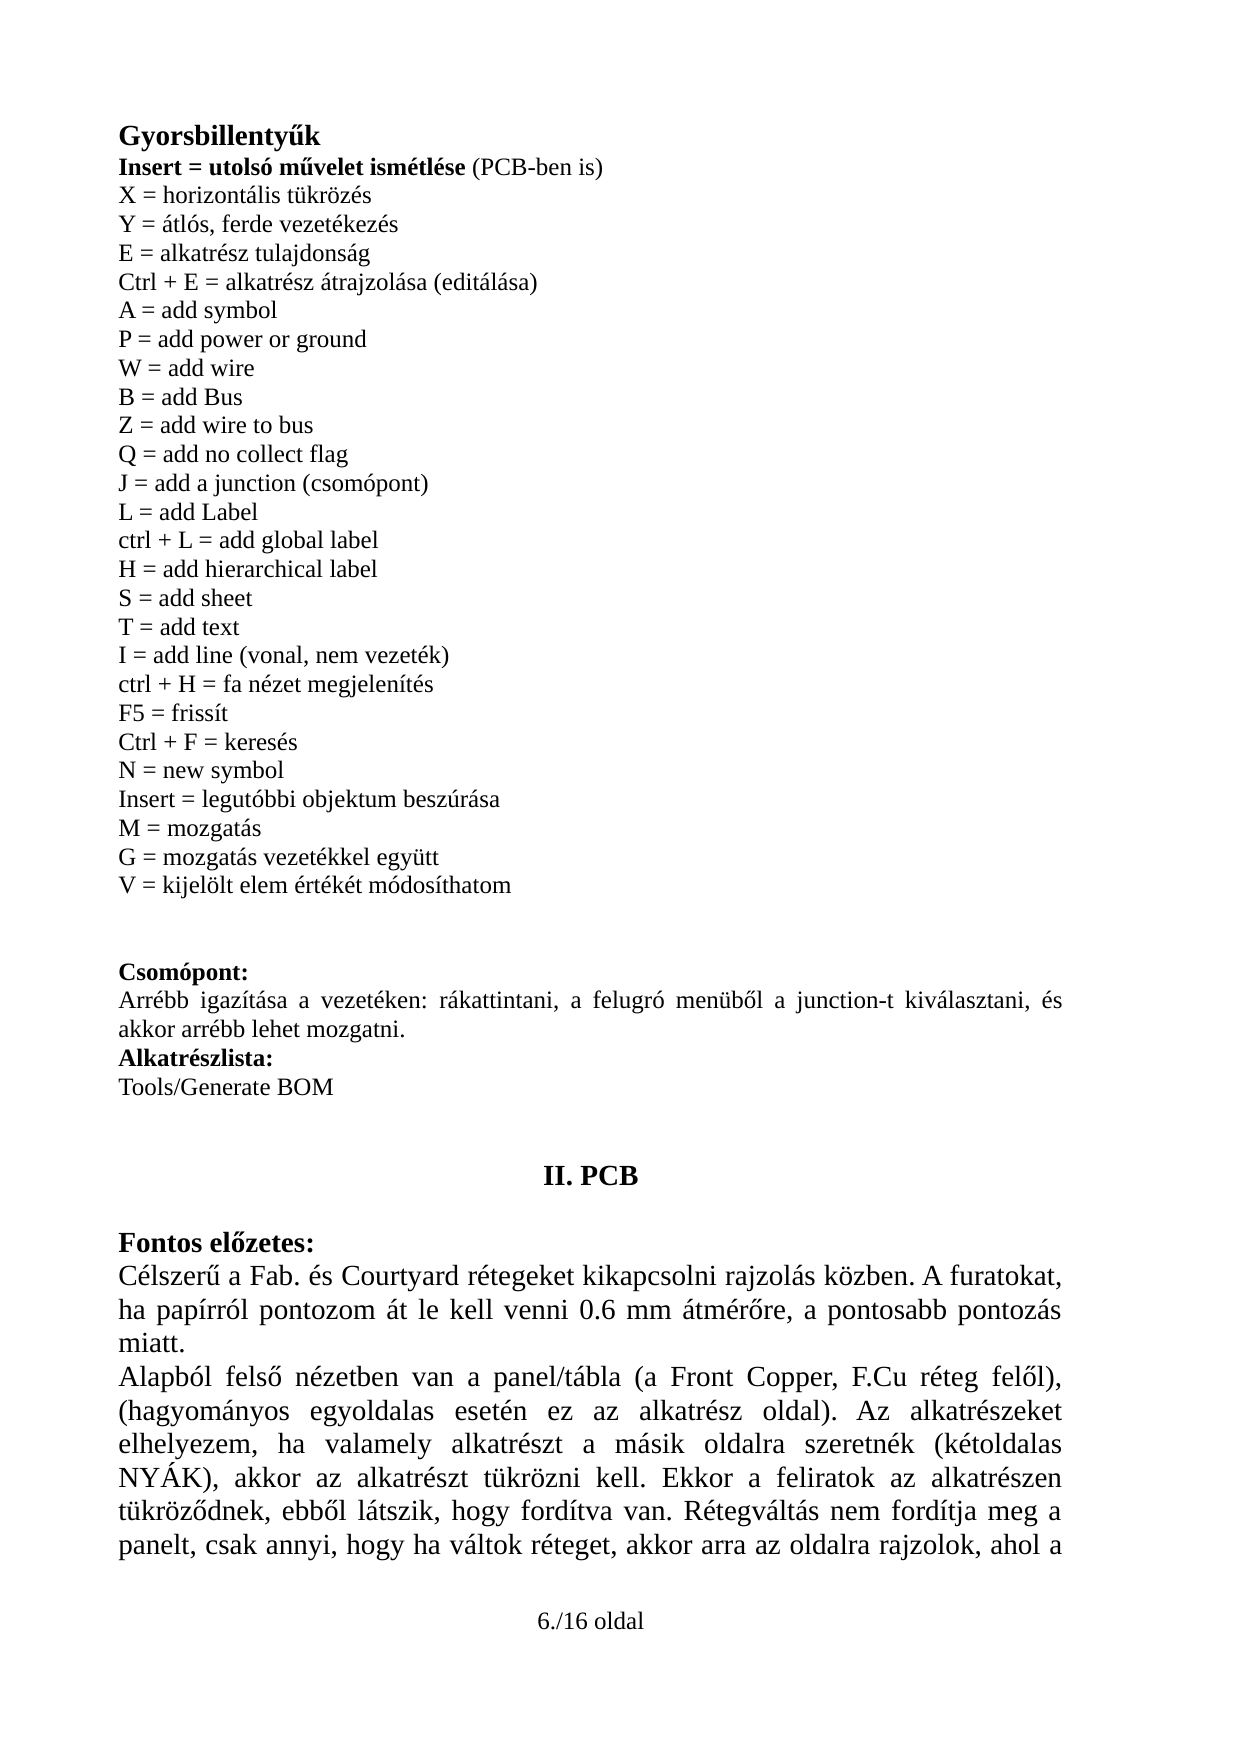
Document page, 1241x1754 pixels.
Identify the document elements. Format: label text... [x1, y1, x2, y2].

text Gyorsbillentyűk [118, 118, 1063, 152]
text P = add power or ground [118, 324, 1063, 353]
text S = add sheet [118, 583, 1063, 612]
text Célszerű a Fab. és Courtyard rétegeket kikapcsolni rajzolás közben. A furatokat, ha papírról pontozom át le kell venni 0.6 mm átmérőre, a pontosabb pontozás miatt. [118, 1258, 1063, 1359]
text Y = átlós, ferde vezetékezés [118, 209, 1063, 238]
text Ctrl + E = alkatrész átrajzolása (editálása) [118, 267, 1063, 295]
text B = add Bus [118, 382, 1063, 410]
text X = horizontális tükrözés [118, 180, 1063, 209]
text M = mozgatás [118, 813, 1063, 842]
text II. PCB [118, 1158, 1063, 1191]
text E = alkatrész tulajdonság [118, 238, 1063, 267]
text L = add Label [118, 497, 1063, 525]
text T = add text [118, 612, 1063, 640]
text A = add symbol [118, 295, 1063, 324]
text Fontos előzetes: [118, 1225, 1063, 1258]
text J = add a junction (csomópont) [118, 468, 1063, 497]
text Alapból felső nézetben van a panel/tábla (a Front Copper, F.Cu réteg felől),(hagyományos egyoldalas esetén ez az alkatrész oldal). Az alkatrészeket elhelyezem, ha valamely alkatrészt a másik oldalra szeretnék (kétoldalas NYÁK), akkor az alkatrészt tükrözni kell. Ekkor a feliratok az alkatrészen tükröződnek, ebből látszik, hogy fordítva van. Rétegváltás nem fordítja meg a panelt, csak annyi, hogy ha váltok réteget, akkor arra az oldalra rajzolok, ahol a [118, 1359, 1063, 1560]
text Tools/Generate BOM [118, 1072, 1063, 1100]
text Q = add no collect flag [118, 439, 1063, 468]
text H = add hierarchical label [118, 554, 1063, 583]
text ctrl + H = fa nézet megjelenítés [118, 669, 1063, 698]
text V = kijelölt elem értékét módosíthatom [118, 870, 1063, 899]
text ctrl + L = add global label [118, 525, 1063, 554]
text Alkatrészlista: [118, 1043, 1063, 1072]
text Insert = utolsó művelet ismétlése (PCB-ben is) [118, 152, 1063, 180]
text G = mozgatás vezetékkel együtt [118, 842, 1063, 870]
text Insert = legutóbbi objektum beszúrása [118, 784, 1063, 813]
text Z = add wire to bus [118, 410, 1063, 439]
text N = new symbol [118, 755, 1063, 784]
text F5 = frissít [118, 698, 1063, 727]
text W = add wire [118, 353, 1063, 382]
text I = add line (vonal, nem vezeték) [118, 640, 1063, 669]
text Arrébb igazítása a vezetéken: rákattintani, a felugró menüből a junction-t kiválasztani, és akkor arrébb lehet mozgatni. [118, 985, 1063, 1043]
text Ctrl + F = keresés [118, 727, 1063, 755]
text Csomópont: [118, 957, 1063, 985]
